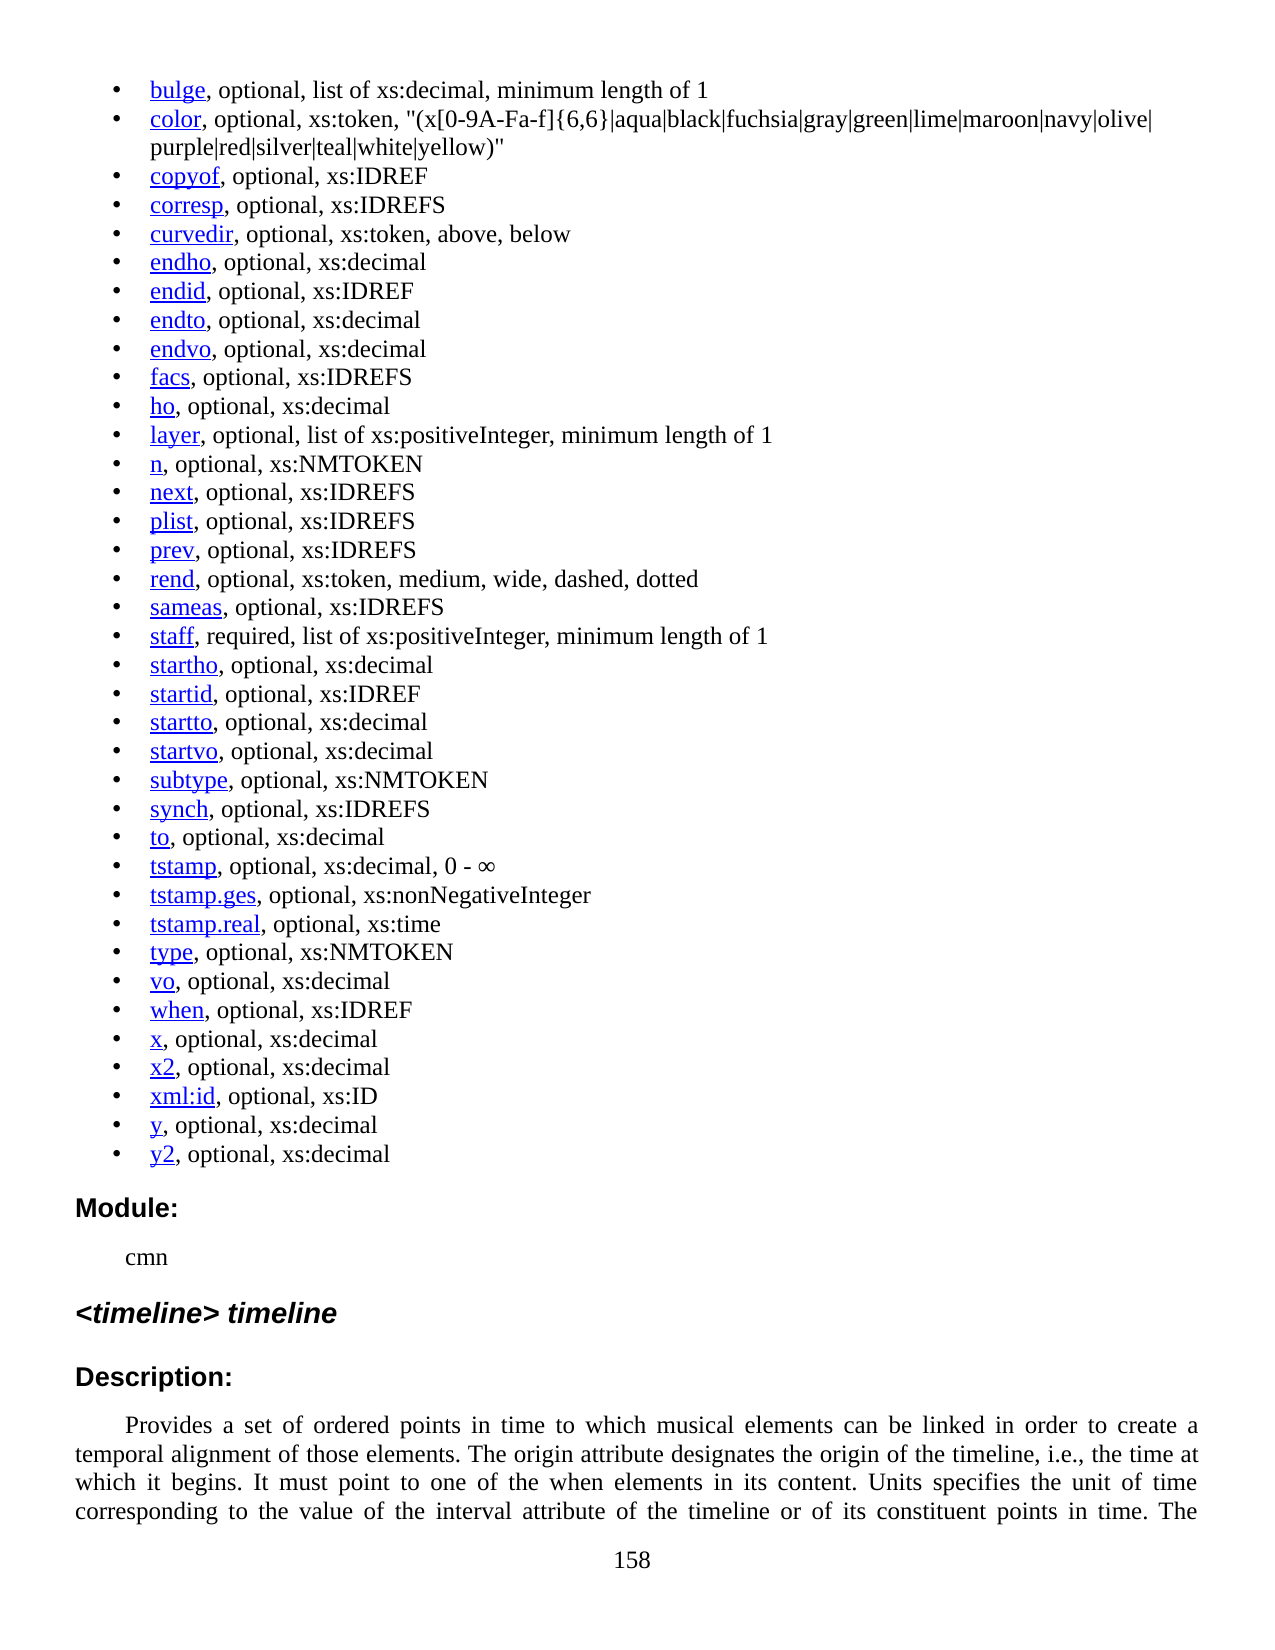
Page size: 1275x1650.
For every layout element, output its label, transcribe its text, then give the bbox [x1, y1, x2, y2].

text Provides a set of ordered points in time to which musical elements can be linked in order to create a temporal alignment of those elements. The origin attribute designates the origin of the timeline, i.e., the time at which it begins. It must point to one of the when elements in its content. Units specifies the unit of time corresponding to the value of the interval attribute of the timeline or of its constituent points in time. The [75, 1410, 1200, 1525]
list curvedir, optional, xs:token, above, below [112, 219, 1200, 247]
list vo, optional, xs:decimal [112, 966, 1200, 995]
list facs, optional, xs:IDREFS [112, 362, 1200, 391]
list endvo, optional, xs:decimal [112, 334, 1200, 362]
list color, optional, xs:token, "(x[0-9A-Fa-f]{6,6}|aqua|black|fuchsia|gray|green|lime|maroon|navy|olive|purple|red|silver|teal|white|yellow)" [112, 104, 1200, 161]
list tstamp, optional, xs:decimal, 0 - ∞ [112, 851, 1200, 880]
list xml:id, optional, xs:ID [112, 1081, 1200, 1110]
subtitle Description: [75, 1361, 1200, 1392]
list prev, optional, xs:IDREFS [112, 535, 1200, 564]
list startid, optional, xs:IDREF [112, 679, 1200, 707]
list startho, optional, xs:decimal [112, 650, 1200, 679]
list layer, optional, list of xs:positiveInteger, minimum length of 1 [112, 420, 1200, 449]
list corresp, optional, xs:IDREFS [112, 190, 1200, 219]
list staff, required, list of xs:positiveInteger, minimum length of 1 [112, 621, 1200, 650]
list copyof, optional, xs:IDREF [112, 161, 1200, 190]
list endid, optional, xs:IDREF [112, 276, 1200, 305]
list subtype, optional, xs:NMTOKEN [112, 765, 1200, 794]
list startto, optional, xs:decimal [112, 707, 1200, 736]
list sameas, optional, xs:IDREFS [112, 592, 1200, 621]
list endto, optional, xs:decimal [112, 305, 1200, 334]
subtitle Module: [75, 1192, 1200, 1224]
list n, optional, xs:NMTOKEN [112, 449, 1200, 477]
list plist, optional, xs:IDREFS [112, 506, 1200, 535]
subtitle <timeline> timeline [75, 1296, 1200, 1329]
list next, optional, xs:IDREFS [112, 477, 1200, 506]
list tstamp.real, optional, xs:time [112, 909, 1200, 937]
list y, optional, xs:decimal [112, 1110, 1200, 1139]
list ho, optional, xs:decimal [112, 391, 1200, 420]
text cmn [75, 1242, 1200, 1271]
list tstamp.ges, optional, xs:nonNegativeInteger [112, 880, 1200, 909]
list x, optional, xs:decimal [112, 1024, 1200, 1052]
list startvo, optional, xs:decimal [112, 736, 1200, 765]
list rend, optional, xs:token, medium, wide, dashed, dotted [112, 564, 1200, 592]
list synch, optional, xs:IDREFS [112, 794, 1200, 822]
list to, optional, xs:decimal [112, 822, 1200, 851]
list type, optional, xs:NMTOKEN [112, 937, 1200, 966]
list when, optional, xs:IDREF [112, 995, 1200, 1024]
list y2, optional, xs:decimal [112, 1139, 1200, 1167]
list bulge, optional, list of xs:decimal, minimum length of 1 [112, 75, 1200, 104]
list endho, optional, xs:decimal [112, 247, 1200, 276]
list x2, optional, xs:decimal [112, 1052, 1200, 1081]
